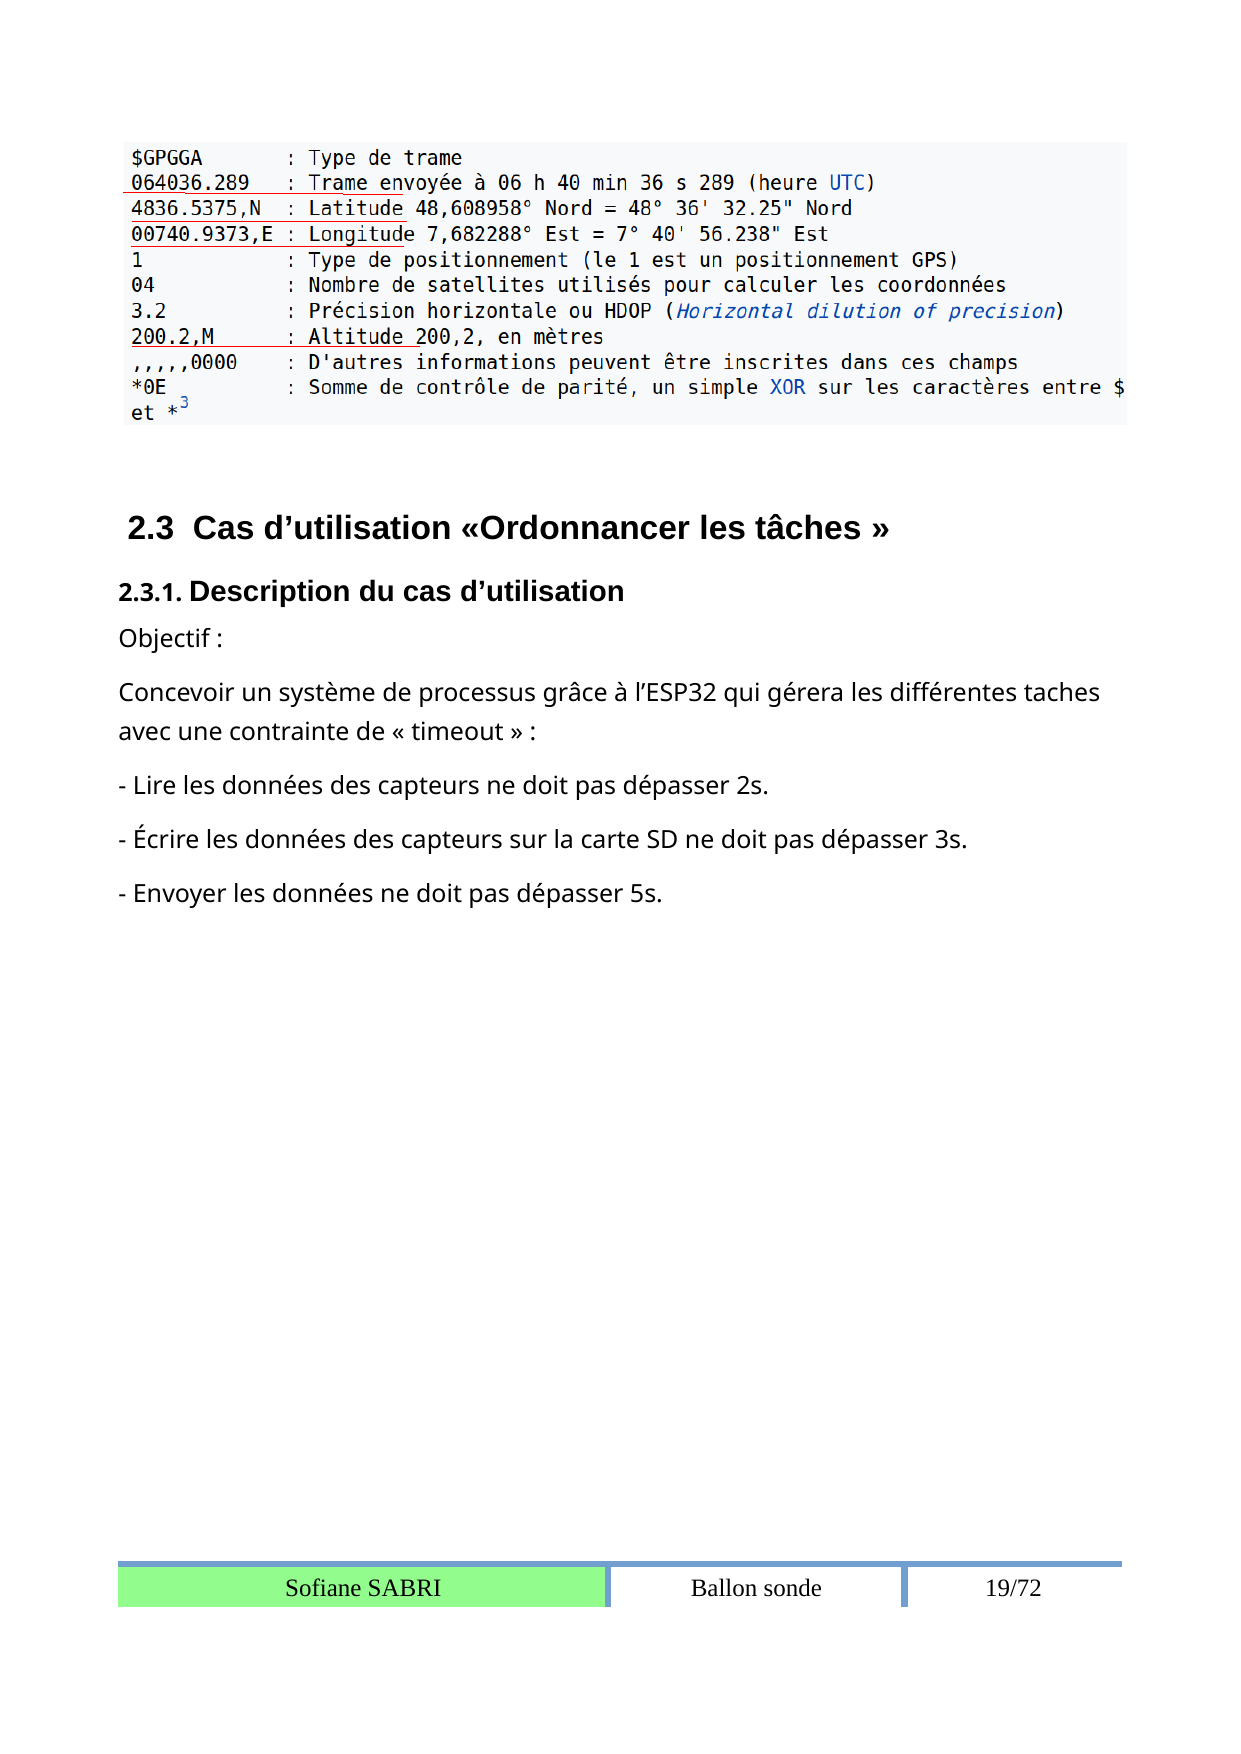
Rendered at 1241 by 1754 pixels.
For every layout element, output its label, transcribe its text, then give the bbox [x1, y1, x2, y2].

text - Envoyer les données ne doit pas dépasser 5s. [118, 875, 1122, 909]
text - Lire les données des capteurs ne doit pas dépasser 2s. [118, 768, 1122, 802]
picture [123, 142, 1128, 425]
subtitle Description du cas d’utilisation [118, 574, 1122, 608]
text - Écrire les données des capteurs sur la carte SD ne doit pas dépasser 3s. [118, 821, 1122, 856]
subtitle Cas d’utilisation «Ordonnancer les tâches » [118, 508, 1122, 547]
text Objectif : [118, 621, 1122, 655]
text Concevoir un système de processus grâce à l’ESP32 qui gérera les différentes taches avec une contrainte de « timeout » : [118, 675, 1122, 748]
